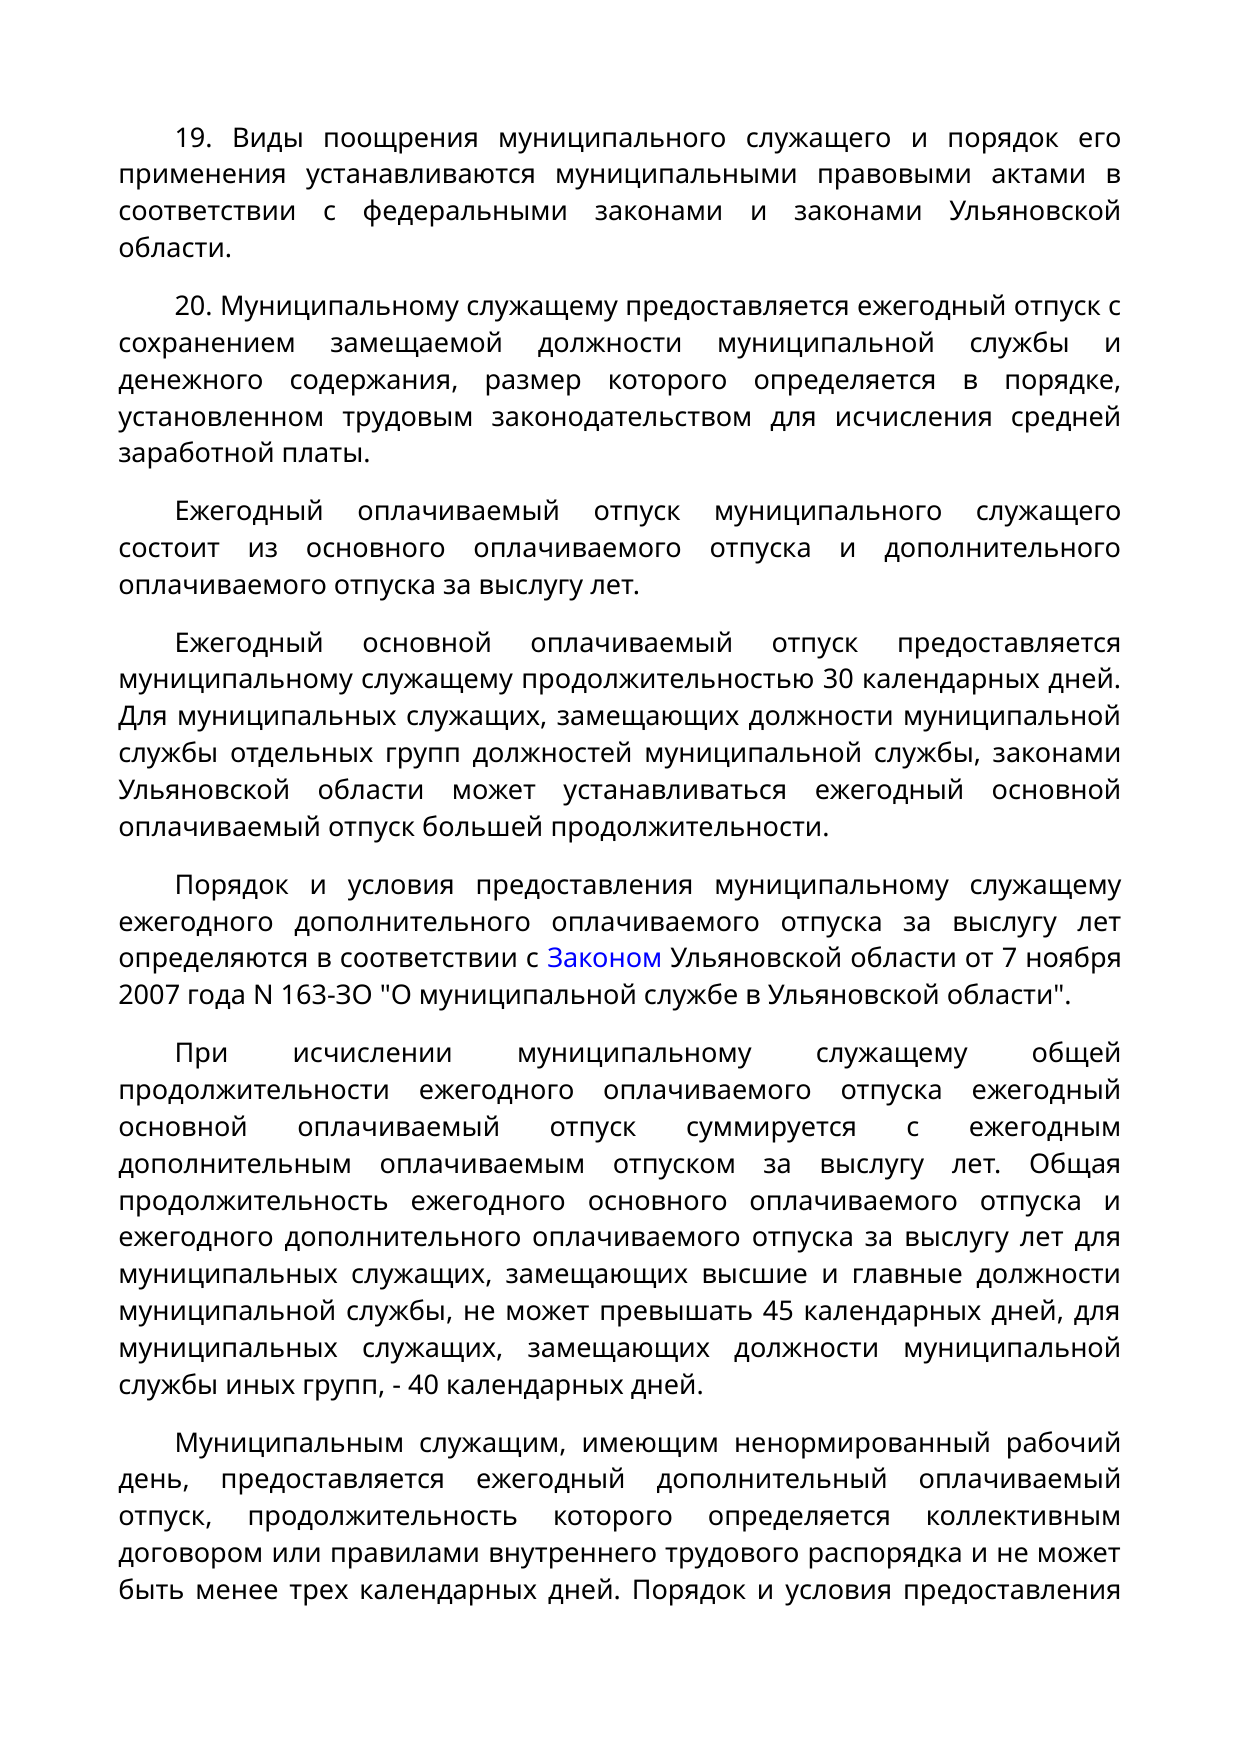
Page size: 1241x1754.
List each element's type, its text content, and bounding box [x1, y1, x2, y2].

text Ежегодный основной оплачиваемый отпуск предоставляется муниципальному служащему продолжительностью 30 календарных дней. Для муниципальных служащих, замещающих должности муниципальной службы отдельных групп должностей муниципальной службы, законами Ульяновской области может устанавливаться ежегодный основной оплачиваемый отпуск большей продолжительности. [118, 623, 1122, 844]
text 20. Муниципальному служащему предоставляется ежегодный отпуск с сохранением замещаемой должности муниципальной службы и денежного содержания, размер которого определяется в порядке, установленном трудовым законодательством для исчисления средней заработной платы. [118, 286, 1122, 471]
text 19. Виды поощрения муниципального служащего и порядок его применения устанавливаются муниципальными правовыми актами в соответствии с федеральными законами и законами Ульяновской области. [118, 118, 1122, 266]
text При исчислении муниципальному служащему общей продолжительности ежегодного оплачиваемого отпуска ежегодный основной оплачиваемый отпуск суммируется с ежегодным дополнительным оплачиваемым отпуском за выслугу лет. Общая продолжительность ежегодного основного оплачиваемого отпуска и ежегодного дополнительного оплачиваемого отпуска за выслугу лет для муниципальных служащих, замещающих высшие и главные должности муниципальной службы, не может превышать 45 календарных дней, для муниципальных служащих, замещающих должности муниципальной службы иных групп, - 40 календарных дней. [118, 1033, 1122, 1402]
text Муниципальным служащим, имеющим ненормированный рабочий день, предоставляется ежегодный дополнительный оплачиваемый отпуск, продолжительность которого определяется коллективным договором или правилами внутреннего трудового распорядка и не может быть менее трех календарных дней. Порядок и условия предоставления [118, 1423, 1122, 1607]
text Порядок и условия предоставления муниципальному служащему ежегодного дополнительного оплачиваемого отпуска за выслугу лет определяются в соответствии с Законом Ульяновской области от 7 ноября 2007 года N 163-ЗО "О муниципальной службе в Ульяновской области". [118, 865, 1122, 1013]
text Ежегодный оплачиваемый отпуск муниципального служащего состоит из основного оплачиваемого отпуска и дополнительного оплачиваемого отпуска за выслугу лет. [118, 492, 1122, 602]
